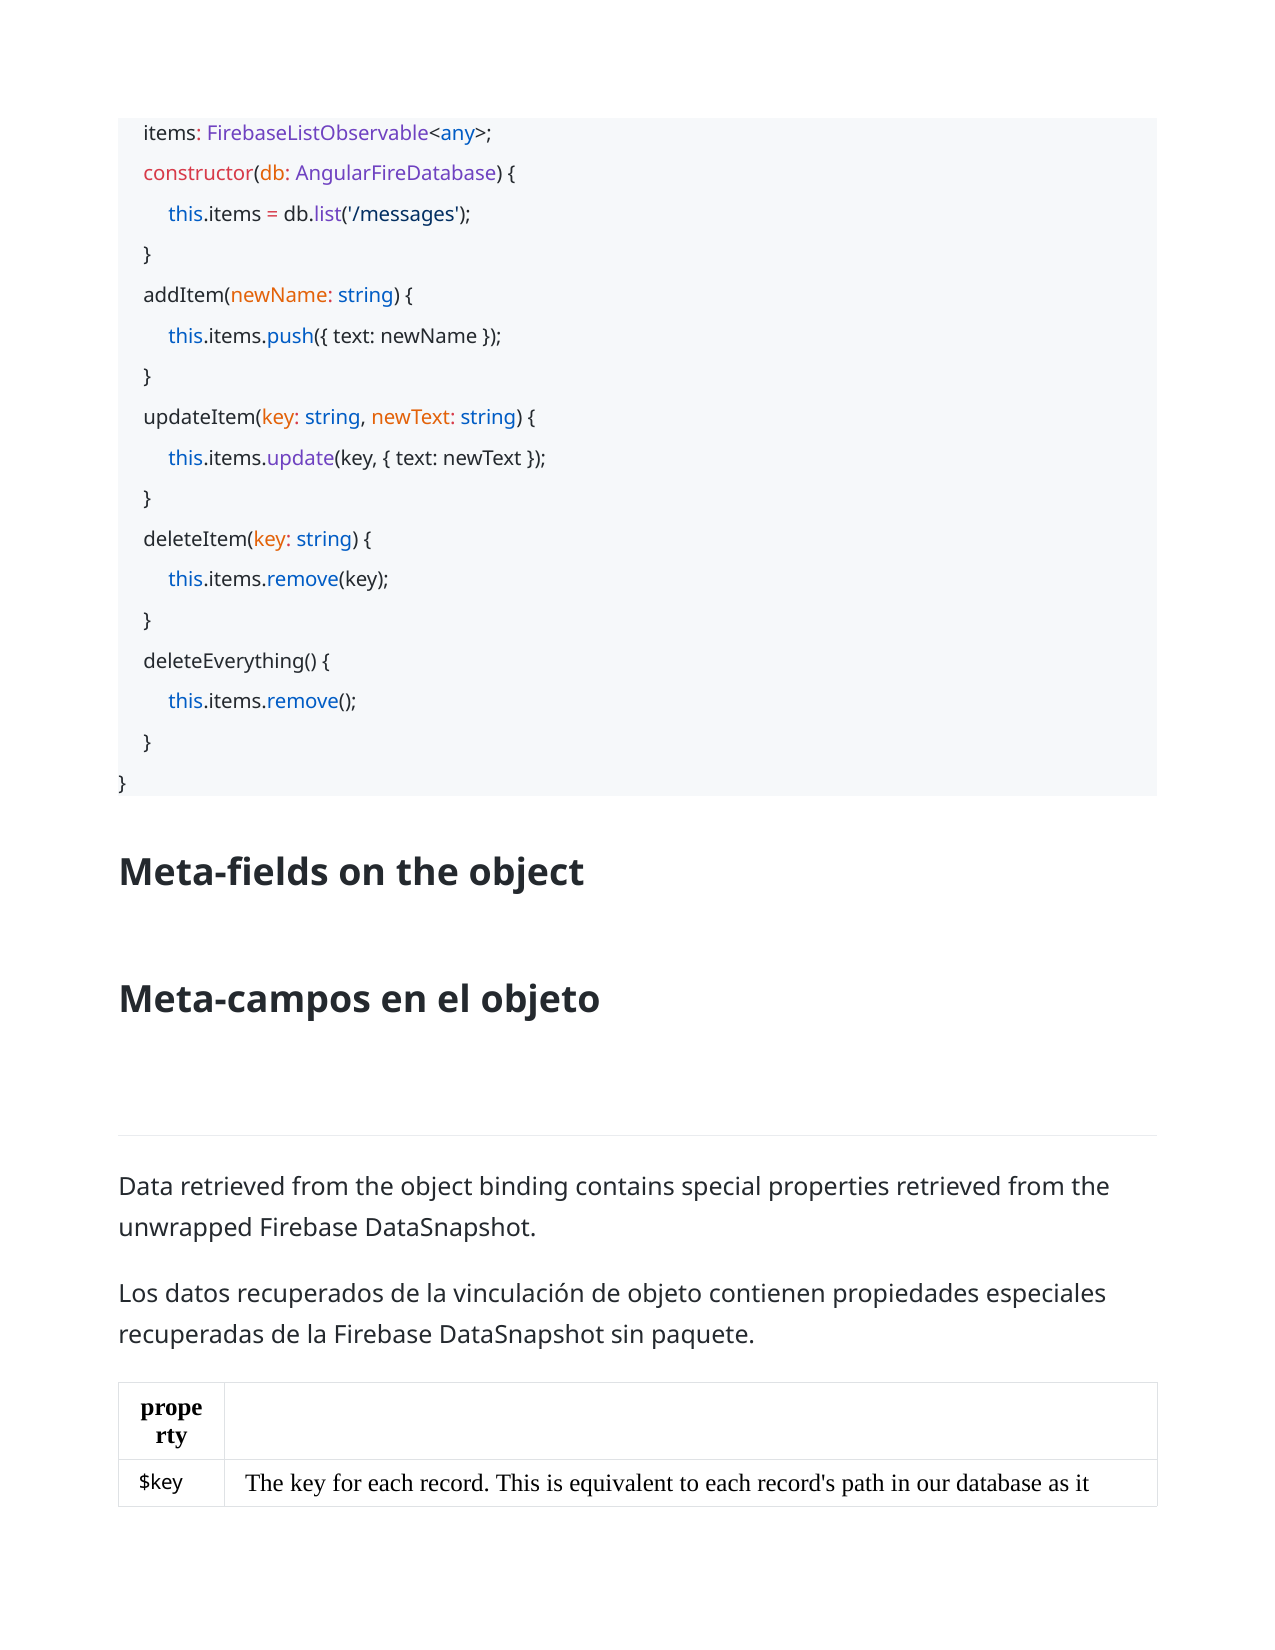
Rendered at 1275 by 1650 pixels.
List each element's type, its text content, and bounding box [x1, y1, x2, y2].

text Data retrieved from the object binding contains special properties retrieved from the unwrapped Firebase DataSnapshot. [118, 1169, 1157, 1244]
text addItem(newName: string) { [118, 281, 1157, 309]
table_cell The key for each record. This is equivalent to each record's path in our database as it [225, 1460, 1157, 1506]
table_header [225, 1383, 1157, 1458]
text items: FirebaseListObservable<any>; [118, 118, 1157, 146]
text } [118, 240, 1157, 268]
text this.items = db.list('/messages'); [118, 199, 1157, 227]
text } [118, 362, 1157, 390]
text } [118, 727, 1157, 756]
table_cell $key [119, 1460, 224, 1506]
text this.items.update(key, { text: newText }); [118, 443, 1157, 471]
text } [118, 484, 1157, 512]
text constructor(db: AngularFireDatabase) { [118, 159, 1157, 187]
text deleteItem(key: string) { [118, 524, 1157, 552]
subtitle Meta-campos en el objeto [118, 972, 1157, 1023]
text Los datos recuperados de la vinculación de objeto contienen propiedades especiales recuperadas de la Firebase DataSnapshot sin paquete. [118, 1275, 1157, 1350]
text updateItem(key: string, newText: string) { [118, 402, 1157, 431]
text this.items.push({ text: newName }); [118, 321, 1157, 349]
table_header property [119, 1383, 224, 1458]
text this.items.remove(key); [118, 565, 1157, 593]
text } [118, 768, 1157, 796]
text this.items.remove(); [118, 687, 1157, 715]
text } [118, 606, 1157, 634]
subtitle Meta-fields on the object [118, 846, 1157, 897]
text deleteEverything() { [118, 646, 1157, 674]
